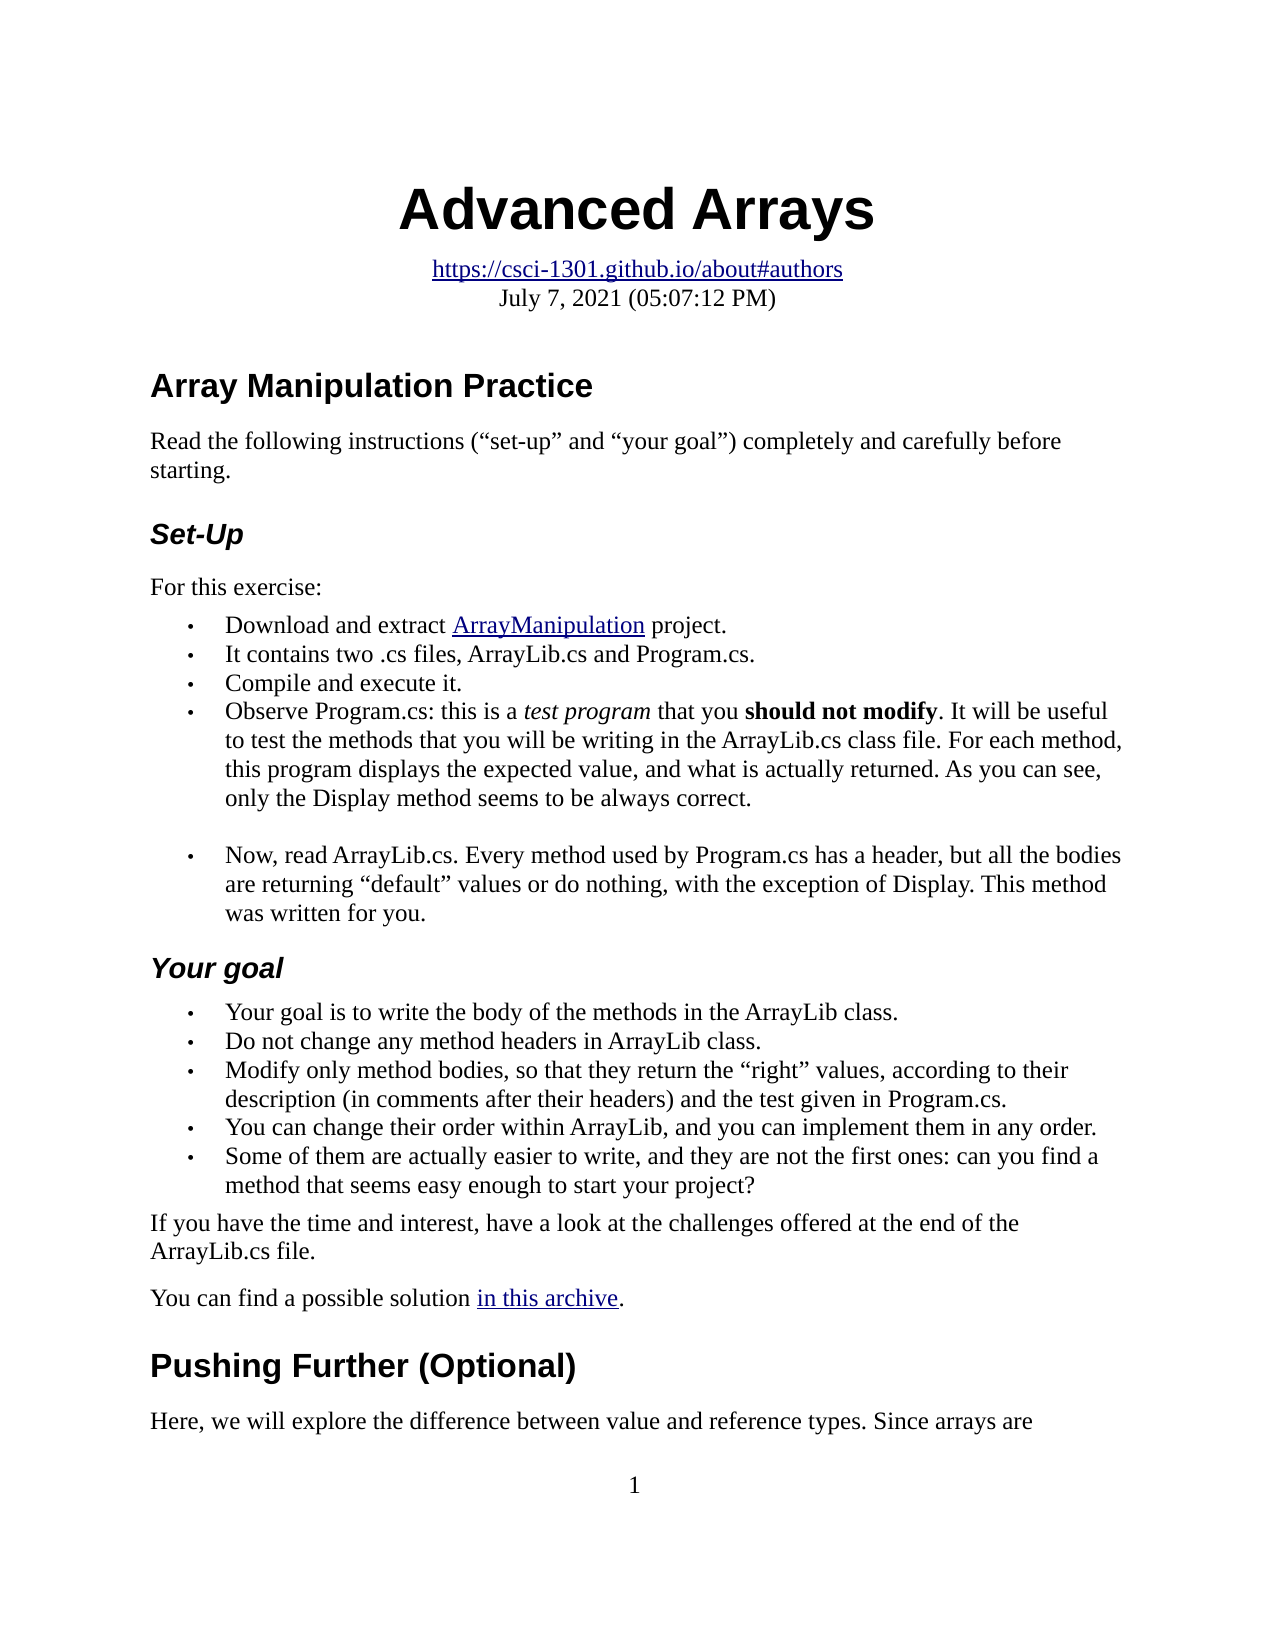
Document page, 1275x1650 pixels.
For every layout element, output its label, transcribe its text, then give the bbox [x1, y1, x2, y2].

subtitle Pushing Further (Optional) [150, 1346, 1125, 1384]
list Compile and execute it. [187, 668, 1125, 696]
list Modify only method bodies, so that they return the “right” values, according to their description (in comments after their headers) and the test given in Program.cs. [187, 1055, 1125, 1112]
subtitle Array Manipulation Practice [150, 366, 1125, 404]
list It contains two .cs files, ArrayLib.cs and Program.cs. [187, 639, 1125, 668]
list Observe Program.cs: this is a test program that you should not modify. It will be useful to test the methods that you will be writing in the ArrayLib.cs class file. For each method, this program displays the expected value, and what is actually returned. As you can see, only the Display method seems to be always correct. [187, 696, 1125, 840]
list Your goal is to write the body of the methods in the ArrayLib class. [187, 997, 1125, 1026]
list You can change their order within ArrayLib, and you can implement them in any order. [187, 1112, 1125, 1141]
subtitle Set-Up [150, 517, 1125, 551]
list Now, read ArrayLib.cs. Every method used by Program.cs has a header, but all the bodies are returning “default” values or do nothing, with the exception of Display. This method was written for you. [187, 840, 1125, 926]
title Advanced Arrays [150, 175, 1125, 242]
text If you have the time and interest, have a look at the challenges offered at the end of the ArrayLib.cs file. [150, 1208, 1125, 1265]
text Here, we will explore the difference between value and reference types. Since arrays are [150, 1406, 1125, 1434]
list Some of them are actually easier to write, and they are not the first ones: can you find a method that seems easy enough to start your project? [187, 1141, 1125, 1199]
subtitle Your goal [150, 951, 1125, 985]
text For this exercise: [150, 572, 1125, 601]
text Read the following instructions (“set-up” and “your goal”) completely and carefully before starting. [150, 426, 1125, 483]
text https://csci-1301.github.io/about#authors [150, 254, 1125, 283]
text You can find a possible solution in this archive. [150, 1283, 1125, 1312]
list Do not change any method headers in ArrayLib class. [187, 1026, 1125, 1055]
text July 7, 2021 (05:07:12 PM) [150, 283, 1125, 312]
list Download and extract ArrayManipulation project. [187, 610, 1125, 639]
